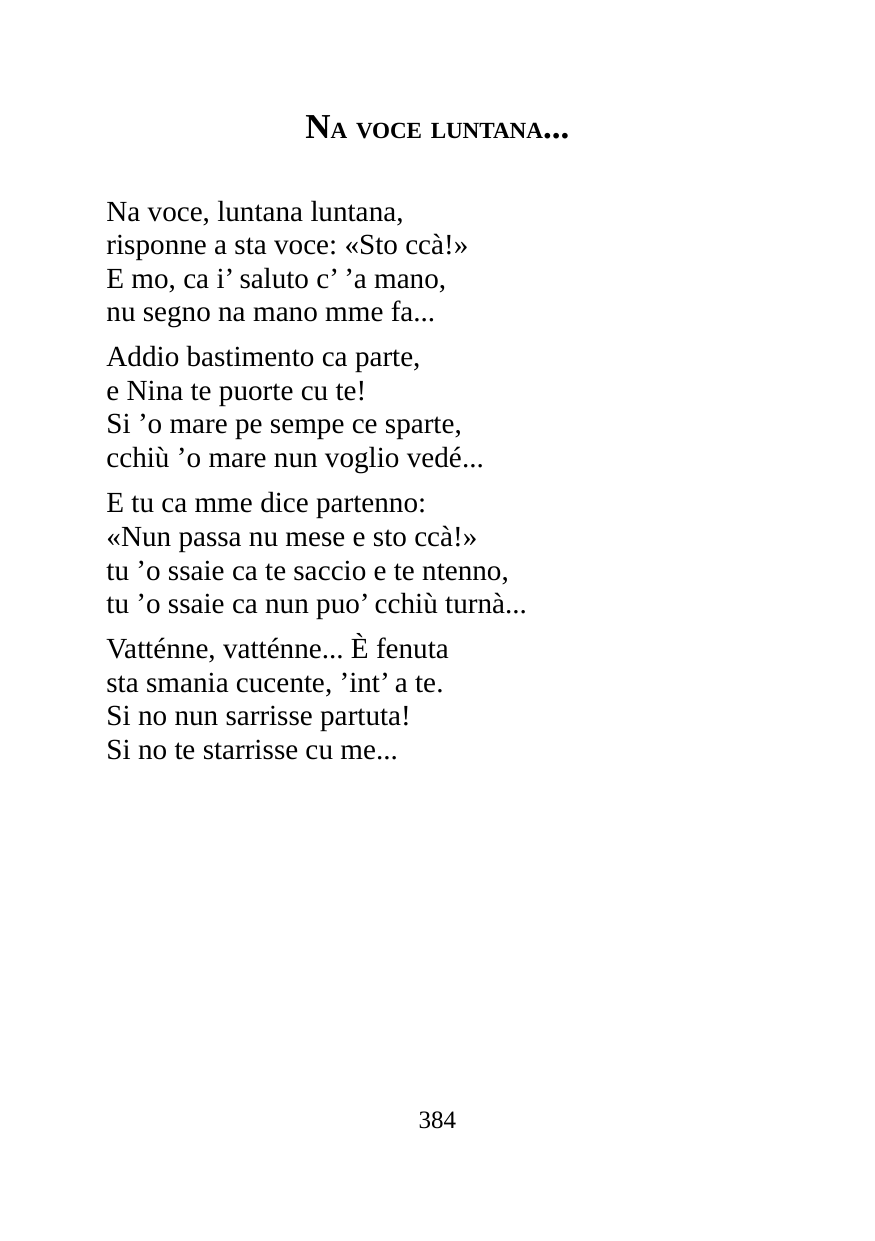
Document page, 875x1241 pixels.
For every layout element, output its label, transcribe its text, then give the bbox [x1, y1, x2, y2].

text cchiù ’o mare nun voglio vedé... [106, 440, 768, 474]
text Na voce, luntana luntana, [106, 194, 768, 227]
text E mo, ca i’ saluto c’ ’a mano, [106, 261, 768, 294]
text tu ’o ssaie ca te saccio e te ntenno, [106, 553, 768, 586]
text nu segno na mano mme fa... [106, 294, 768, 328]
text sta smania cucente, ’int’ a te. [106, 665, 768, 698]
text Addio bastimento ca parte, [106, 339, 768, 373]
text Vatténne, vatténne... È fenuta [106, 631, 768, 665]
text Si no nun sarrisse partuta! [106, 698, 768, 732]
text tu ’o ssaie ca nun puo’ cchiù turnà... [106, 586, 768, 620]
text «Nun passa nu mese e sto ccà!» [106, 519, 768, 553]
text Si no te starrisse cu me... [106, 732, 768, 766]
subtitle Na voce luntana... [106, 106, 768, 146]
text Si ’o mare pe sempe ce sparte, [106, 407, 768, 440]
text risponne a sta voce: «Sto ccà!» [106, 227, 768, 261]
text e Nina te puorte cu te! [106, 373, 768, 407]
text E tu ca mme dice partenno: [106, 486, 768, 519]
